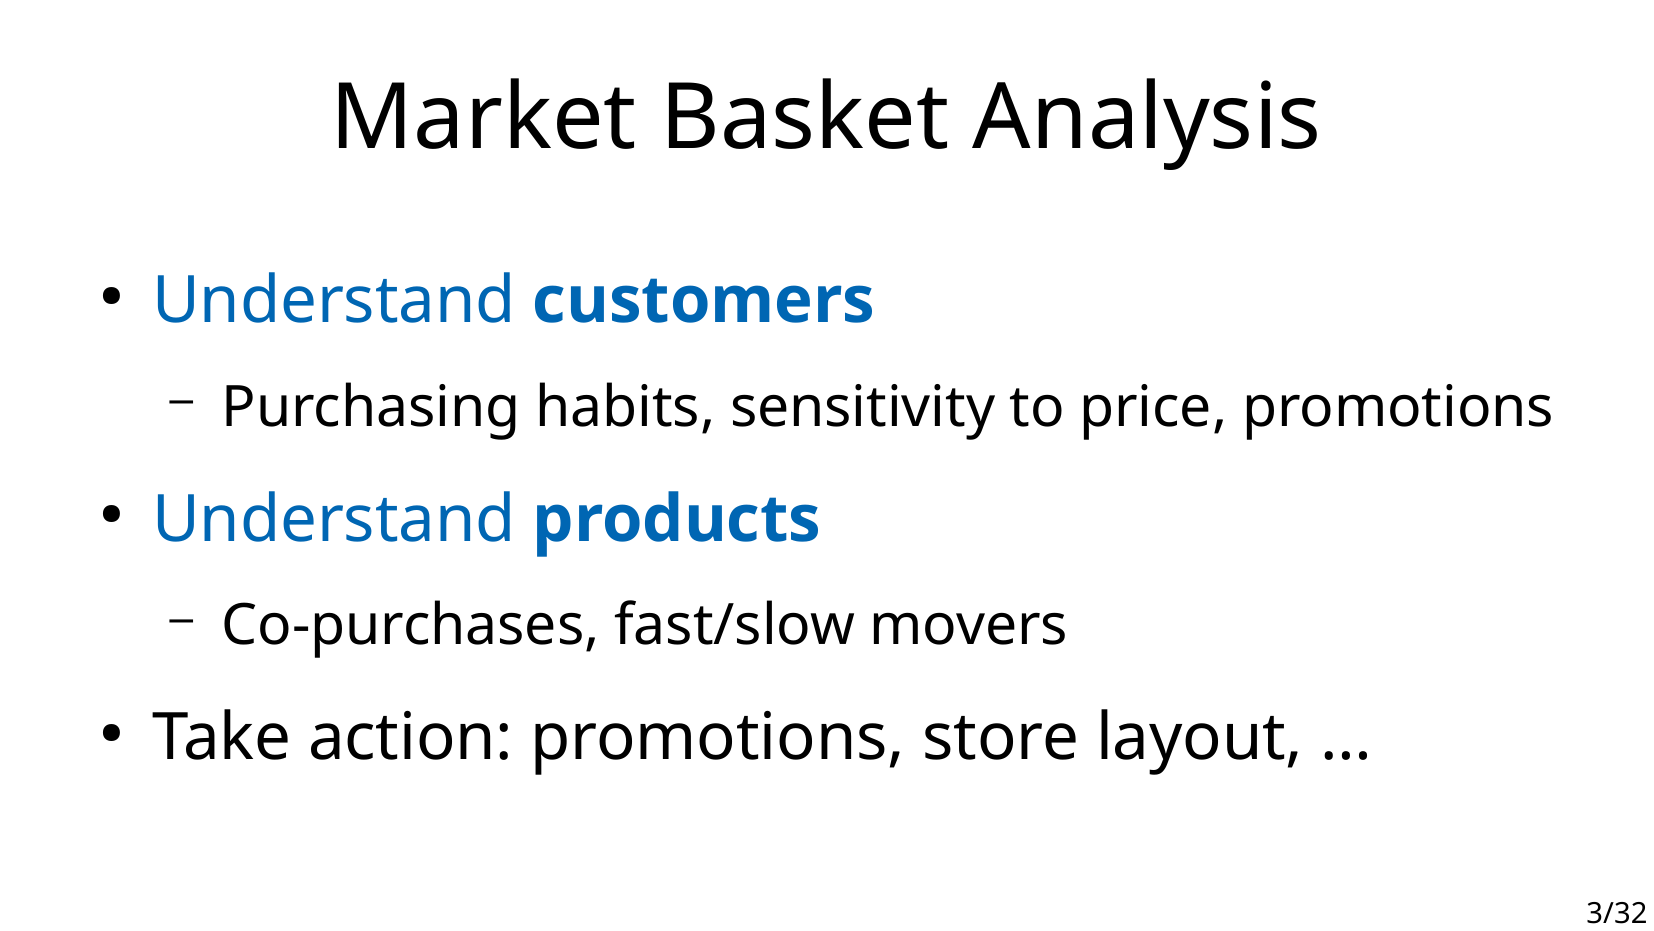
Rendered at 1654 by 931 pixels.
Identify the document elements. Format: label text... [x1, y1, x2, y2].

list Understand customers Purchasing habits, sensitivity to price, promotions Understand products Co-purchases, fast/slow movers Take action: promotions, store layout, … [82, 253, 1571, 793]
title Market Basket Analysis [82, 1, 1571, 226]
